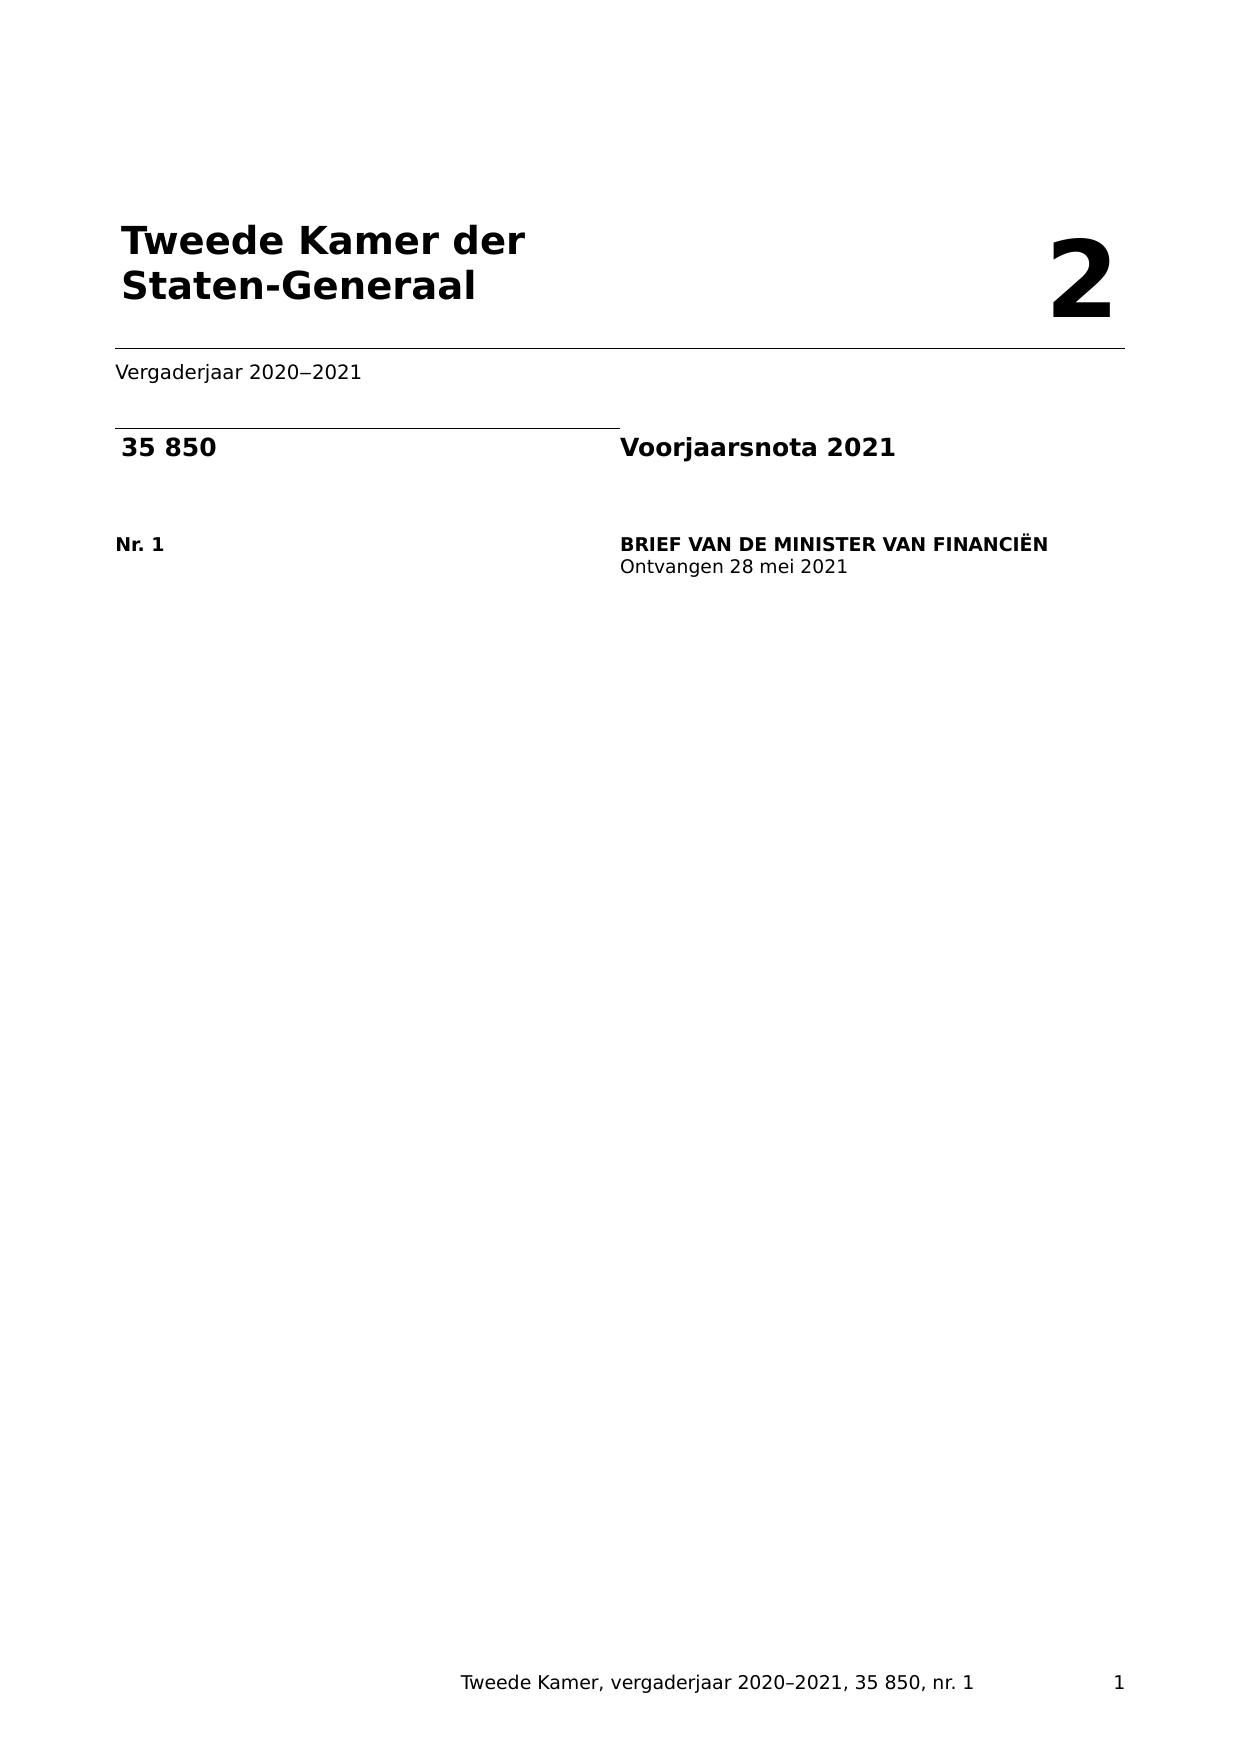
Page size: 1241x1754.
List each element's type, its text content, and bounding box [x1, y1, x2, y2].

table_header Brief van de minister van financiën Ontvangen 28 mei 2021 [620, 534, 1125, 600]
table_header Nr. 1 [115, 534, 620, 600]
table_header Voorjaarsnota 2021 [620, 428, 1125, 468]
table_header 35 850 [115, 429, 620, 468]
table_header Tweede Kamer der Staten-Generaal [115, 213, 620, 348]
table_header 2 [620, 213, 1125, 348]
table_cell Vergaderjaar 2020‒2021 [115, 349, 1125, 384]
